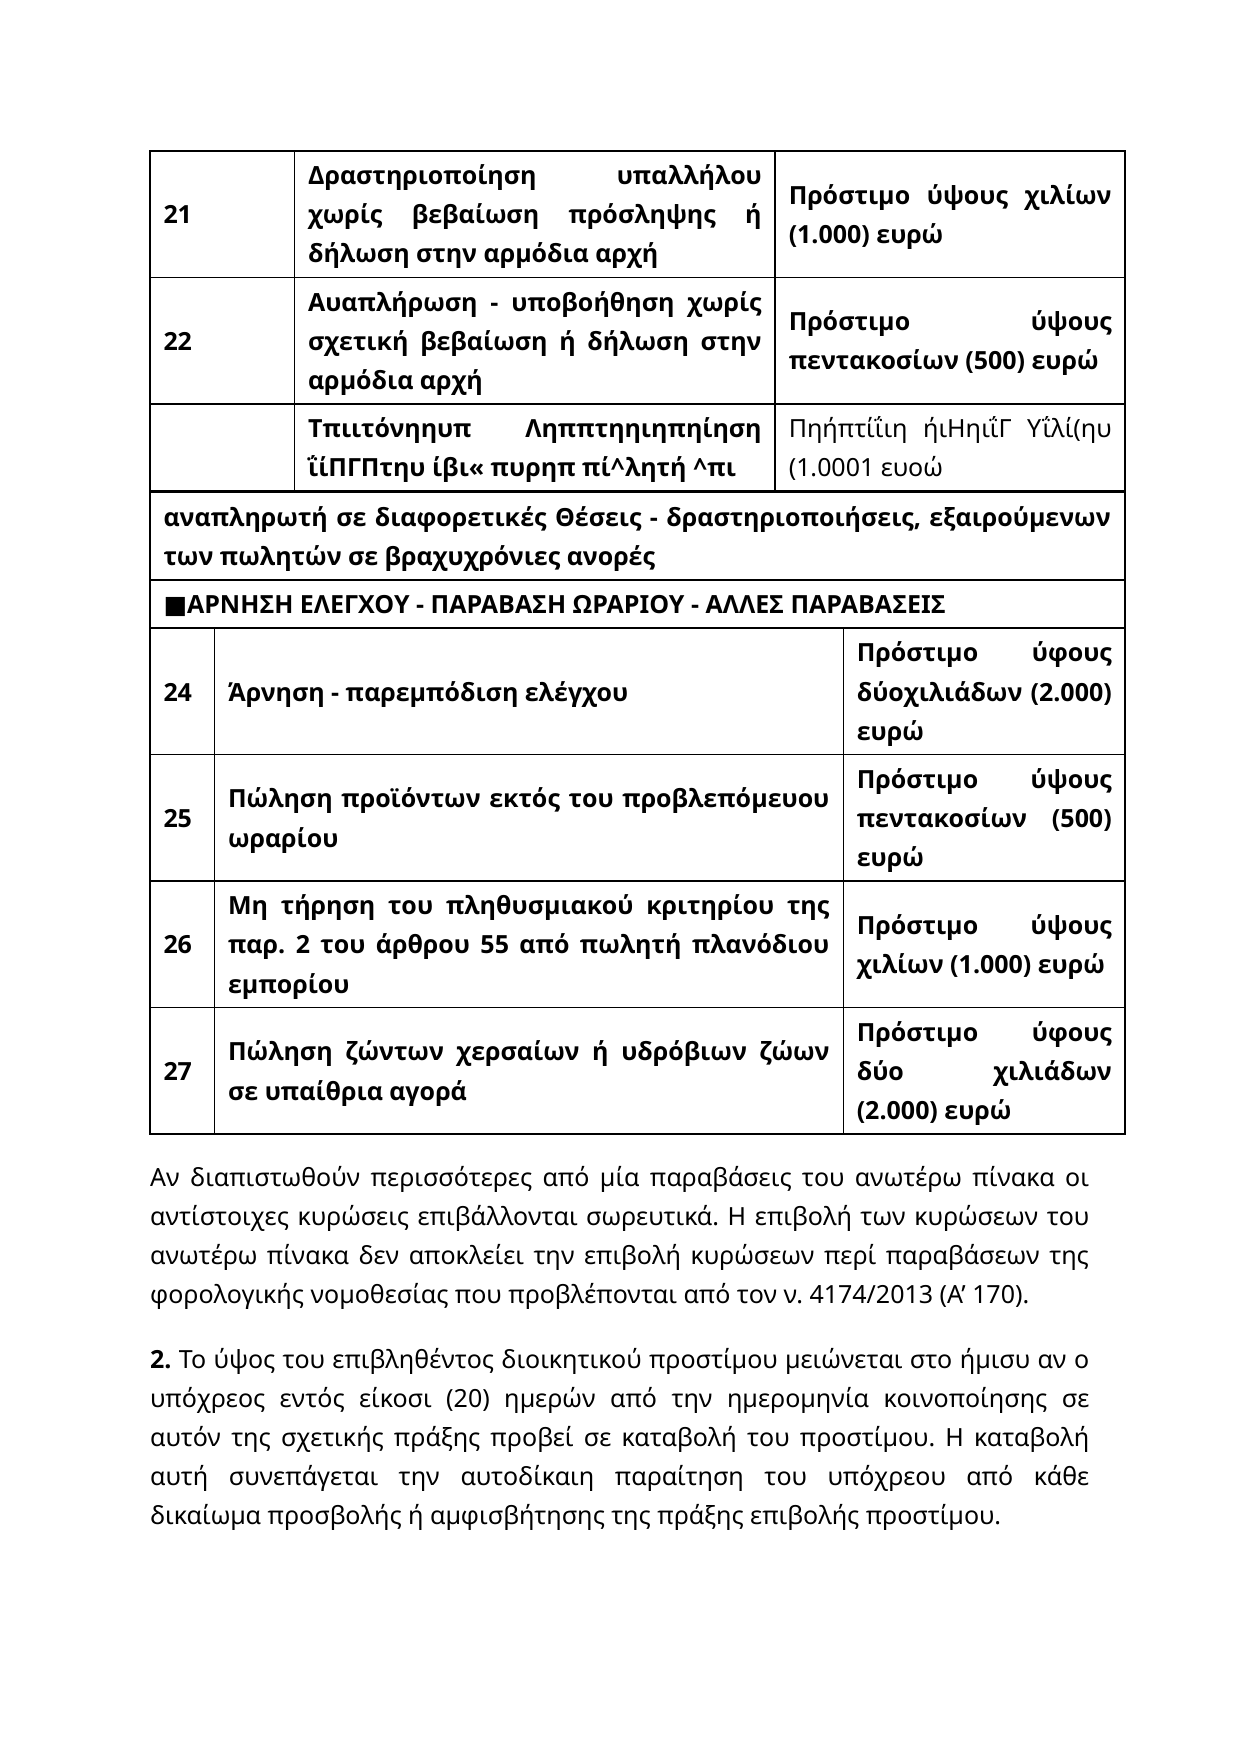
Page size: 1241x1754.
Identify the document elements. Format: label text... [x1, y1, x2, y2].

table_header αναπληρωτή σε διαφορετικές Θέσεις - δραστηριοποιήσεις, εξαιρούμενων των πωλητών σε βραχυχρόνιες ανορές [151, 493, 1124, 579]
table_cell Πηήπτίΐιη ήιΗηιΐΓ Υΐλί(ηυ (1.0001 ευοώ [776, 405, 1124, 490]
table_cell Άρνηση - παρεμπόδιση ελέγχου [215, 629, 843, 754]
table_cell Πρόστιμο ύψους πεντακοσίων (500) ευρώ [844, 755, 1124, 880]
table_cell Δραστηριοποίηση υπαλλήλου χωρίς βεβαίωση πρόσληψης ή δήλωση στην αρμόδια αρχή [295, 152, 774, 276]
table_cell 26 [151, 882, 214, 1007]
table_cell 25 [151, 755, 214, 880]
table_cell 24 [151, 629, 214, 754]
table_cell Πρόστιμο ύψους χιλίων (1.000) ευρώ [776, 152, 1124, 276]
table_cell Αυαπλήρωση - υποβοήθηση χωρίς σχετική βεβαίωση ή δήλωση στην αρμόδια αρχή [295, 278, 774, 403]
text Αν διαπιστωθούν περισσότερες από μία παραβάσεις του ανωτέρω πίνακα οι αντίστοιχες κυρώσεις επιβάλλονται σωρευτικά. Η επιβολή των κυρώσεων του ανωτέρω πίνακα δεν αποκλείει την επιβολή κυρώσεων περί παραβάσεων της φορολογικής νομοθεσίας που προβλέπονται από τον ν. 4174/2013 (Α’ 170). [150, 1159, 1090, 1311]
text 2. Το ύψος του επιβληθέντος διοικητικού προστίμου μειώνεται στο ήμισυ αν ο υπόχρεος εντός είκοσι (20) ημερών από την ημερομηνία κοινοποίησης σε αυτόν της σχετικής πράξης προβεί σε καταβολή του προστίμου. Η καταβολή αυτή συνεπάγεται την αυτοδίκαιη παραίτηση του υπόχρεου από κάθε δικαίωμα προσβολής ή αμφισβήτησης της πράξης επιβολής προστίμου. [150, 1341, 1090, 1532]
table_cell Πρόστιμο ύφους δύοχιλιάδων (2.000) ευρώ [844, 629, 1124, 754]
table_cell Πρόστιμο ύψους χιλίων (1.000) ευρώ [844, 882, 1124, 1007]
table_cell Πρόστιμο ύφους δύο χιλιάδων (2.000) ευρώ [844, 1008, 1124, 1133]
table_cell Πρόστιμο ύψους πεντακοσίων (500) ευρώ [776, 278, 1124, 403]
table_cell [151, 405, 294, 490]
table_cell Μη τήρηση του πληθυσμιακού κριτηρίου της παρ. 2 του άρθρου 55 από πωλητή πλανόδιου εμπορίου [215, 882, 843, 1007]
table_cell 22 [151, 278, 294, 403]
table_cell 27 [151, 1008, 214, 1133]
table_cell 21 [151, 152, 294, 276]
table_cell Πώληση ζώντων χερσαίων ή υδρόβιων ζώων σε υπαίθρια αγορά [215, 1008, 843, 1133]
table_cell ■ΑΡΝΗΣΗ ΕΛΕΓΧΟΥ - ΠΑΡΑΒΑΣΗ ΩΡΑΡΙΟΥ - ΑΛΛΕΣ ΠΑΡΑΒΑΣΕΙΣ [151, 581, 1124, 627]
table_cell Πώληση προϊόντων εκτός του προβλεπόμευου ωραρίου [215, 755, 843, 880]
table_cell Τπιιτόνηηυπ Ληππτηηιηπηίηση ΐίΠΓΠτηυ ίβι« πυρηπ πί^λητή ^πι [295, 405, 774, 490]
